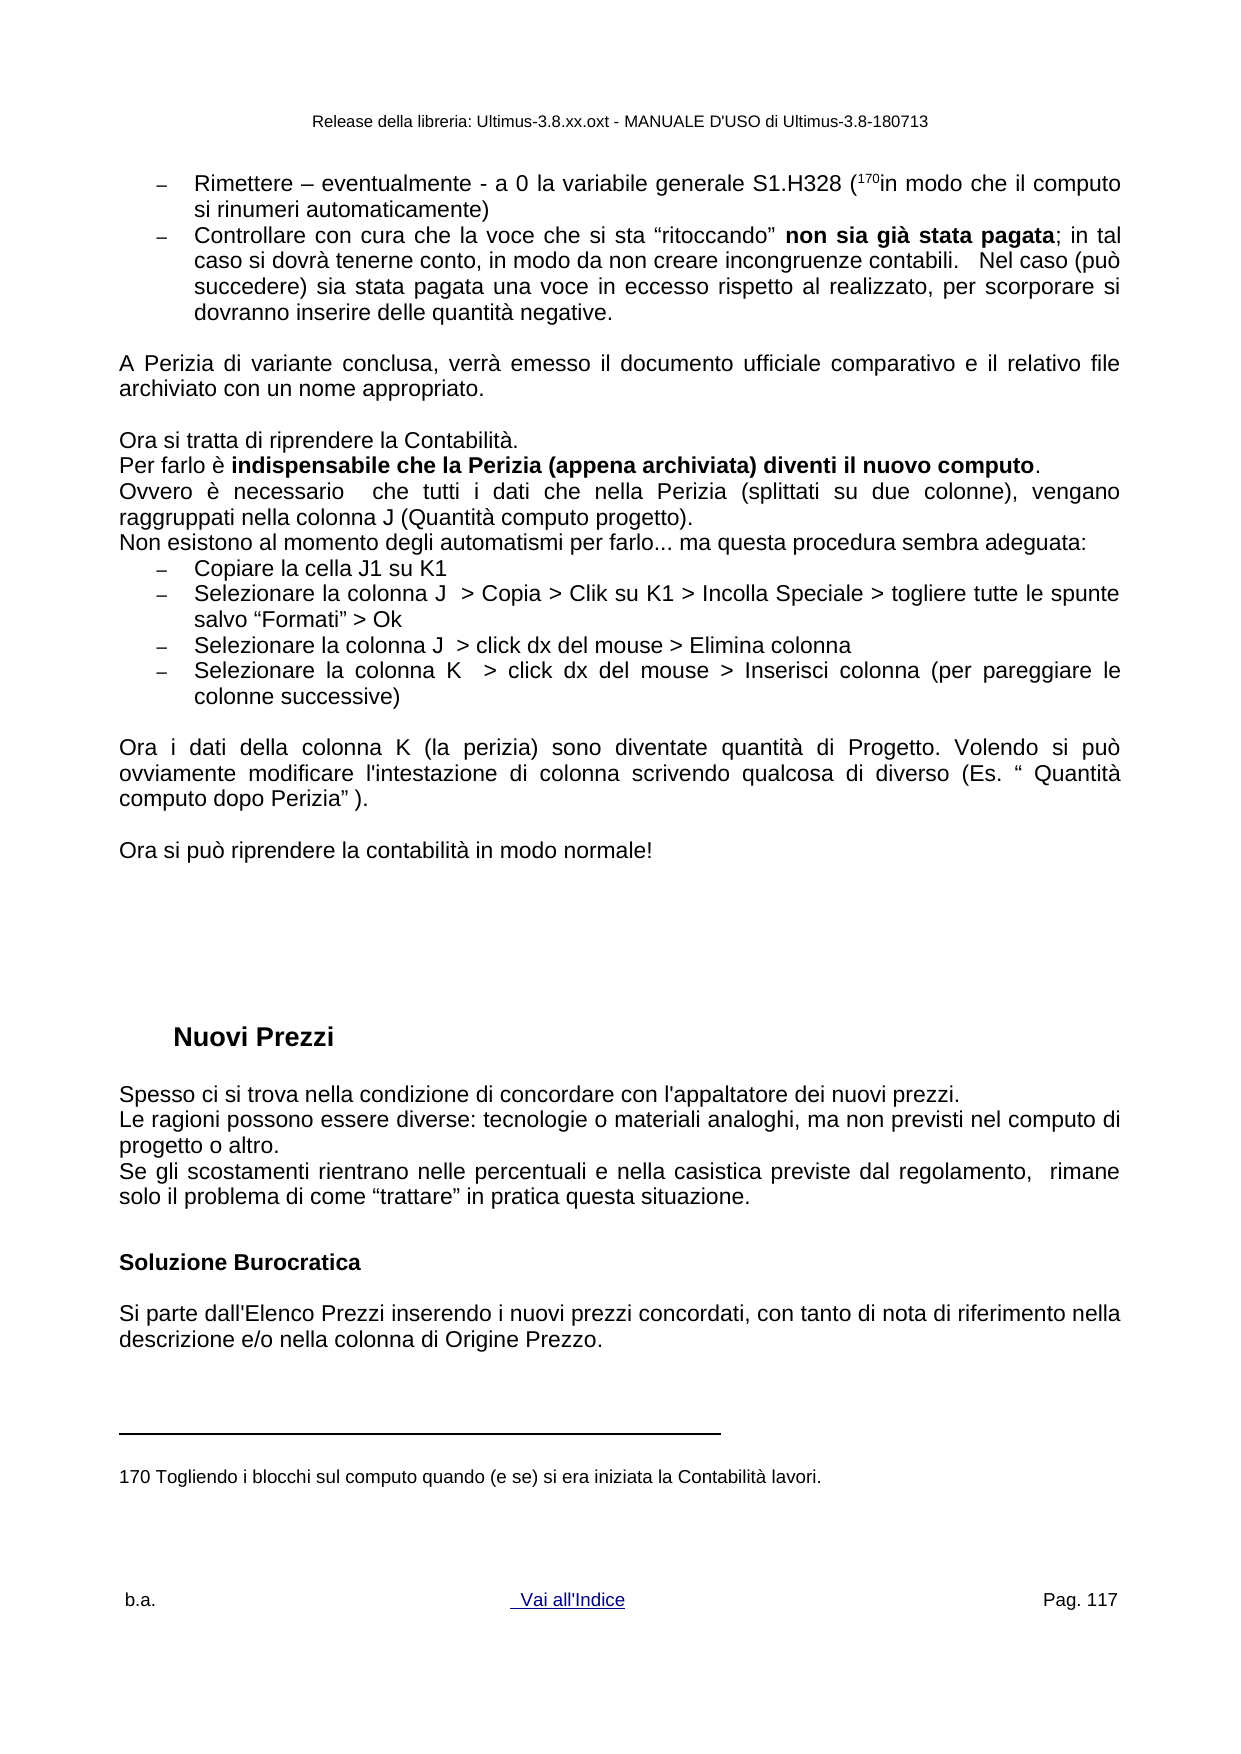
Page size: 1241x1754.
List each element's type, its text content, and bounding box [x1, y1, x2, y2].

text Ora i dati della colonna K (la perizia) sono diventate quantità di Progetto. Volendo si può ovviamente modificare l'intestazione di colonna scrivendo qualcosa di diverso (Es. “ Quantità computo dopo Perizia” ). [119, 735, 1121, 812]
text Le ragioni possono essere diverse: tecnologie o materiali analoghi, ma non previsti nel computo di progetto o altro. [119, 1107, 1121, 1158]
text Non esistono al momento degli automatismi per farlo... ma questa procedura sembra adeguata: [119, 530, 1121, 556]
text Se gli scostamenti rientrano nelle percentuali e nella casistica previste dal regolamento, rimane solo il problema di come “trattare” in pratica questa situazione. [119, 1158, 1121, 1210]
list Togliendo i blocchi sul computo quando (e se) si era iniziata la Contabilità lavori. [119, 1466, 1092, 1487]
list Rimettere – eventualmente - a 0 la variabile generale S1.H328 (in modo che il computo si rinumeri automaticamente) [156, 171, 1121, 222]
list Selezionare la colonna J > click dx del mouse > Elimina colonna [156, 632, 1121, 658]
list Selezionare la colonna J > Copia > Clik su K1 > Incolla Speciale > togliere tutte le spunte salvo “Formati” > Ok [156, 581, 1121, 632]
text Spesso ci si trova nella condizione di concordare con l'appaltatore dei nuovi prezzi. [119, 1082, 1121, 1107]
text Ora si tratta di riprendere la Contabilità. [119, 427, 1121, 453]
text A Perizia di variante conclusa, verrà emesso il documento ufficiale comparativo e il relativo file archiviato con un nome appropriato. [119, 351, 1121, 402]
list Controllare con cura che la voce che si sta “ritoccando” non sia già stata pagata; in tal caso si dovrà tenerne conto, in modo da non creare incongruenze contabili. Nel caso (può succedere) sia stata pagata una voce in eccesso rispetto al realizzato, per scorporare si dovranno inserire delle quantità negative. [156, 222, 1121, 325]
text Si parte dall'Elenco Prezzi inserendo i nuovi prezzi concordati, con tanto di nota di riferimento nella descrizione e/o nella colonna di Origine Prezzo. [119, 1301, 1121, 1352]
list Copiare la cella J1 su K1 [156, 556, 1121, 581]
list Selezionare la colonna K > click dx del mouse > Inserisci colonna (per pareggiare le colonne successive) [156, 658, 1121, 709]
text Soluzione Burocratica [119, 1250, 1121, 1276]
subtitle Nuovi Prezzi [42, 1022, 1121, 1052]
text Per farlo è indispensabile che la Perizia (appena archiviata) diventi il nuovo computo. [119, 453, 1121, 479]
text Ovvero è necessario che tutti i dati che nella Perizia (splittati su due colonne), vengano raggruppati nella colonna J (Quantità computo progetto). [119, 479, 1121, 530]
text Ora si può riprendere la contabilità in modo normale! [119, 837, 1121, 863]
